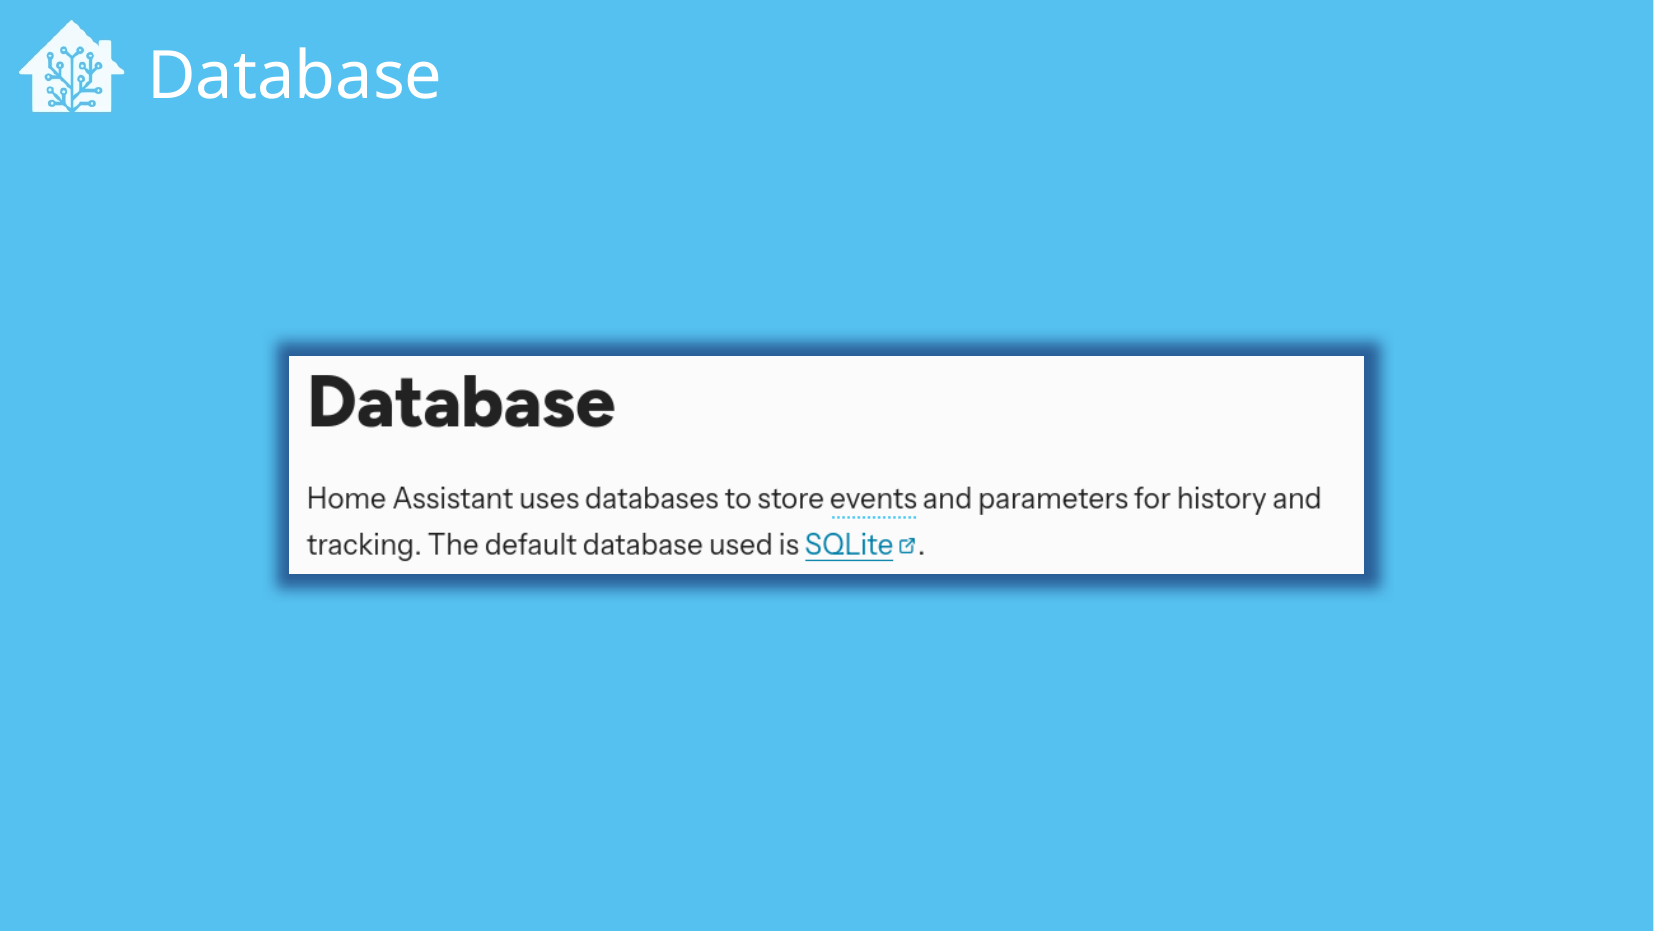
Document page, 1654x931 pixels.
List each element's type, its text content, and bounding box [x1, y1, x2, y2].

text_box Database [132, 19, 508, 115]
picture [0, 0, 1654, 931]
